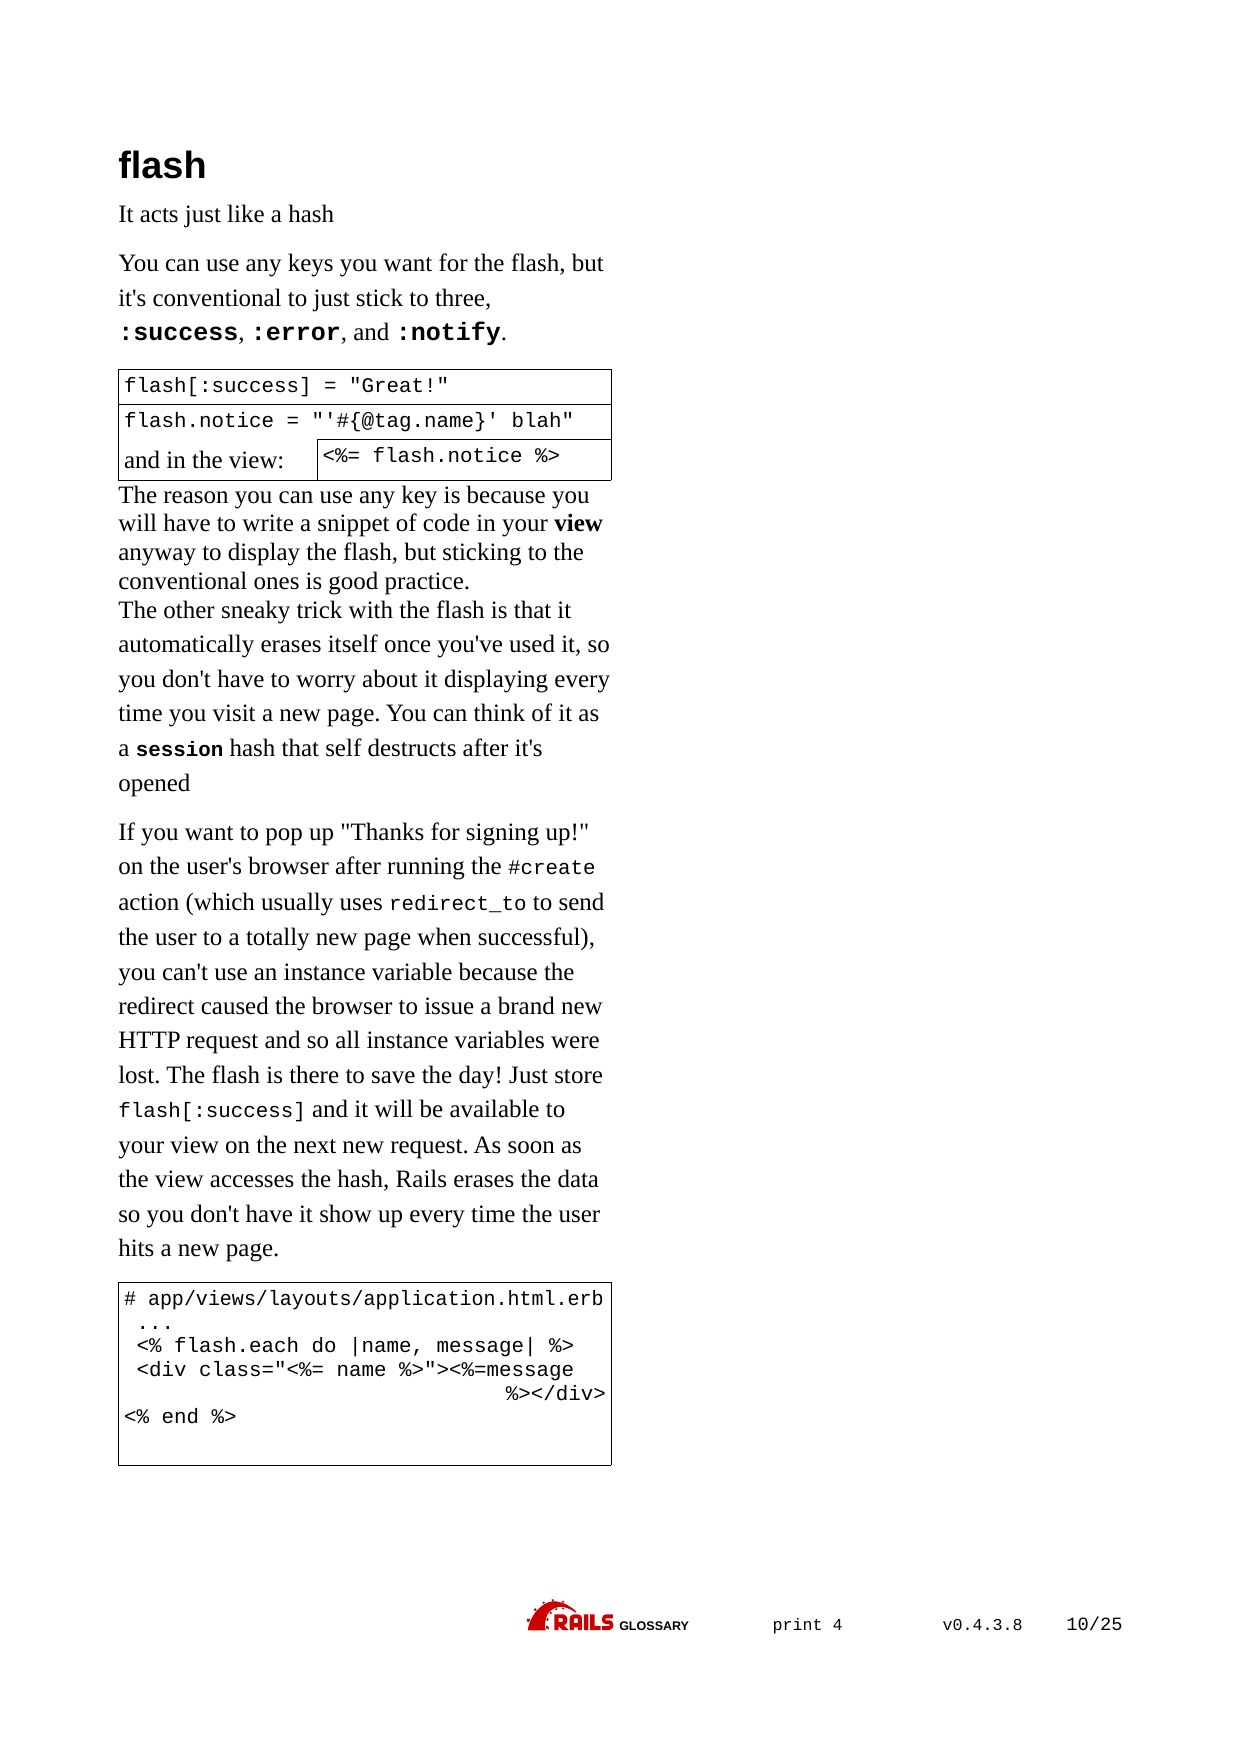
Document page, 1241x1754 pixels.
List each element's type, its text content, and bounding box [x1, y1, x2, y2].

table_header flash[:success] = "Great!" [119, 370, 611, 404]
text If you want to pop up "Thanks for signing up!" on the user's browser after running the #create action (which usually uses redirect_to to send the user to a totally new page when successful), you can't use an instance variable because the redirect caused the browser to issue a brand new HTTP request and so all instance variables were lost. The flash is there to save the day! Just store flash[:success] and it will be available to your view on the next new request. As soon as the view accesses the hash, Rails erases the data so you don't have it show up every time the user hits a new page. [118, 817, 611, 1262]
table_cell <%= flash.notice %> [318, 440, 611, 479]
text The other sneaky trick with the flash is that it automatically erases itself once you've used it, so you don't have to worry about it displaying every time you visit a new page. You can think of it as a session hash that self destructs after it's opened [118, 595, 611, 797]
text You can use any keys you want for the flash, but it's conventional to just stick to three, :success, :error, and :notify. [118, 248, 611, 348]
subtitle flash [118, 143, 611, 187]
text It acts just like a hash [118, 199, 611, 228]
table_header # app/views/layouts/application.html.erb ... <% flash.each do |name, message| %> <div class="<%= name %>"><%=message %></div> <% end %> [119, 1283, 611, 1465]
text The reason you can use any key is because you will have to write a snippet of code in your view anyway to display the flash, but sticking to the conventional ones is good practice. [118, 481, 611, 595]
table_cell flash.notice = "'#{@tag.name}' blah" [119, 405, 611, 439]
table_cell and in the view: [119, 439, 317, 479]
